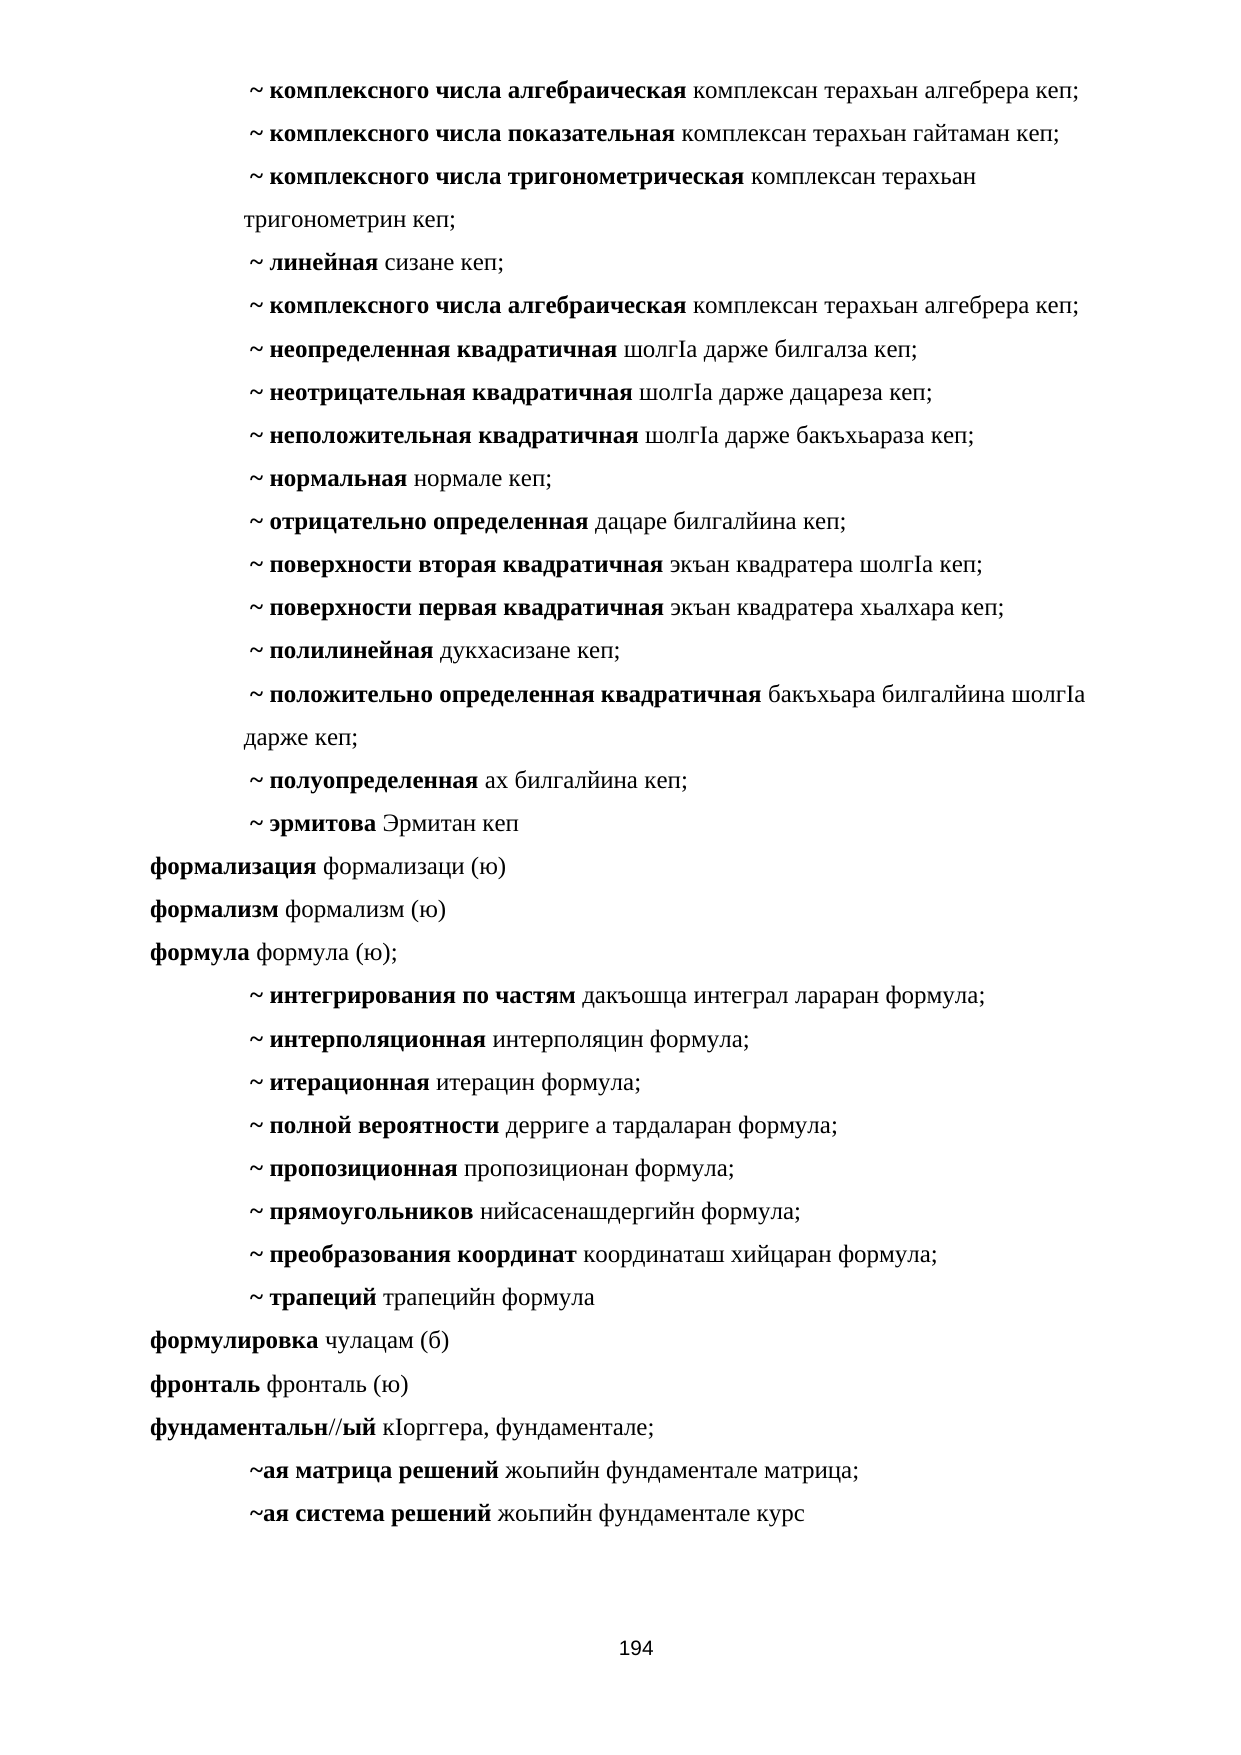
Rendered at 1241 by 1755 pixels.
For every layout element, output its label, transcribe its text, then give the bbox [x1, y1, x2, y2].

text ~ комплексного числа алгебраическая комплексан терахьан алгебрера кеп; ~ комплексного числа показательная комплексан терахьан гайтаман кеп; ~ комплексного числа тригонометрическая комплексан терахьан тригонометрин кеп; ~ линейная сизане кеп; ~ комплексного числа алгебраическая комплексан терахьан алгебрера кеп; ~ неопределенная квадратичная шолгӀа дарже билгалза кеп; ~ неотрицательная квадратичная шолгӀа дарже дацареза кеп; ~ неположительная квадратичная шолгӀа дарже бакъхьараза кеп; ~ нормальная нормале кеп; ~ отрицательно определенная дацаре билгалйина кеп; ~ поверхности вторая квадратичная экъан квадратера шолгӀа кеп; ~ поверхности первая квадратичная экъан квадратера хьалхара кеп; ~ полилинейная дукхасизане кеп; ~ положительно определенная квадратичная бакъхьара билгалйина шолгӀа дарже кеп; ~ полуопределенная ах билгалйина кеп; ~ эрмитова Эрмитан кеп [150, 75, 1122, 837]
text формализм формализм (ю) [150, 894, 1122, 923]
text формализация формализаци (ю) [150, 851, 1122, 880]
text фундаментальн//ый кӀорггера, фундаментале; ~ая матрица решений жоьпийн фундаментале матрица; ~ая система решений жоьпийн фундаментале курс [150, 1412, 1122, 1527]
text формулировка чулацам (б) [150, 1326, 1122, 1354]
text формула формула (ю); ~ интегрирования по частям дакъошца интеграл лараран формула; ~ интерполяционная интерполяцин формула; ~ итерационная итерацин формула; ~ полной вероятности дерриге а тардаларан формула; ~ пропозиционная пропозиционан формула; ~ прямоугольников нийсасенашдергийн формула; ~ преобразования координат координаташ хийцаран формула; ~ трапеций трапецийн формула [150, 937, 1122, 1311]
text фронталь фронталь (ю) [150, 1369, 1122, 1397]
